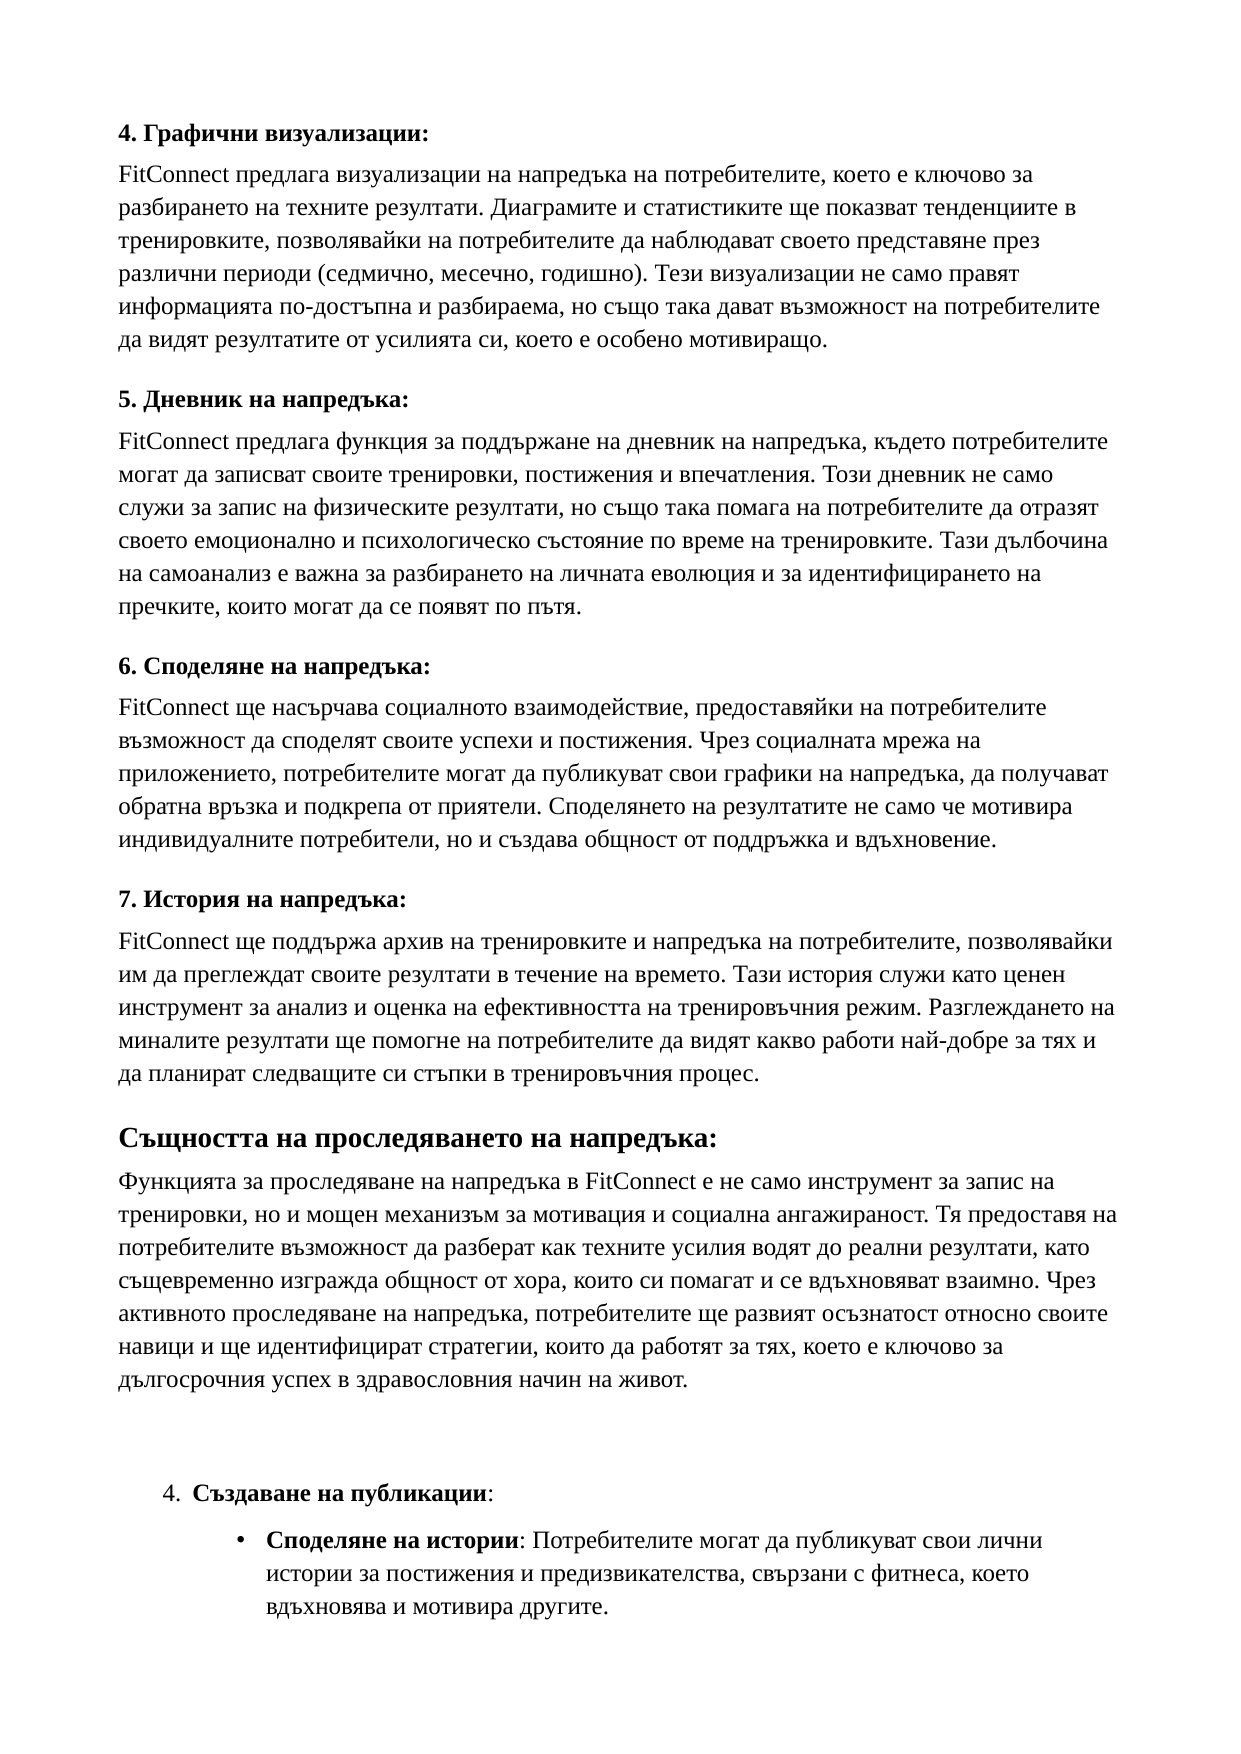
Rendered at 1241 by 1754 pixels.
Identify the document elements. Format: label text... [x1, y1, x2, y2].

subtitle Същността на проследяването на напредъка: [118, 1120, 1122, 1153]
list Създаване на публикации: [162, 1478, 1122, 1507]
text FitConnect предлага визуализации на напредъка на потребителите, което е ключово за разбирането на техните резултати. Диаграмите и статистиките ще показват тенденциите в тренировките, позволявайки на потребителите да наблюдават своето представяне през различни периоди (седмично, месечно, годишно). Тези визуализации не само правят информацията по-достъпна и разбираема, но също така дават възможност на потребителите да видят резултатите от усилията си, което е особено мотивиращо. [118, 159, 1122, 353]
subtitle 4. Графични визуализации: [118, 118, 1122, 147]
text FitConnect предлага функция за поддържане на дневник на напредъка, където потребителите могат да записват своите тренировки, постижения и впечатления. Този дневник не само служи за запис на физическите резултати, но също така помага на потребителите да отразят своето емоционално и психологическо състояние по време на тренировките. Тази дълбочина на самоанализ е важна за разбирането на личната еволюция и за идентифицирането на пречките, които могат да се появят по пътя. [118, 426, 1122, 620]
subtitle 5. Дневник на напредъка: [118, 384, 1122, 413]
text FitConnect ще поддържа архив на тренировките и напредъка на потребителите, позволявайки им да преглеждат своите резултати в течение на времето. Тази история служи като ценен инструмент за анализ и оценка на ефективността на тренировъчния режим. Разглеждането на миналите резултати ще помогне на потребителите да видят какво работи най-добре за тях и да планират следващите си стъпки в тренировъчния процес. [118, 926, 1122, 1087]
text Функцията за проследяване на напредъка в FitConnect е не само инструмент за запис на тренировки, но и мощен механизъм за мотивация и социална ангажираност. Тя предоставя на потребителите възможност да разберат как техните усилия водят до реални резултати, като същевременно изгражда общност от хора, които си помагат и се вдъхновяват взаимно. Чрез активното проследяване на напредъка, потребителите ще развият осъзнатост относно своите навици и ще идентифицират стратегии, които да работят за тях, което е ключово за дългосрочния успех в здравословния начин на живот. [118, 1166, 1122, 1393]
list Споделяне на истории: Потребителите могат да публикуват свои лични истории за постижения и предизвикателства, свързани с фитнеса, което вдъхновява и мотивира другите. [236, 1525, 1122, 1620]
subtitle 7. История на напредъка: [118, 884, 1122, 913]
text FitConnect ще насърчава социалното взаимодействие, предоставяйки на потребителите възможност да споделят своите успехи и постижения. Чрез социалната мрежа на приложението, потребителите могат да публикуват свои графики на напредъка, да получават обратна връзка и подкрепа от приятели. Споделянето на резултатите не само че мотивира индивидуалните потребители, но и създава общност от поддръжка и вдъхновение. [118, 692, 1122, 853]
subtitle 6. Споделяне на напредъка: [118, 651, 1122, 680]
